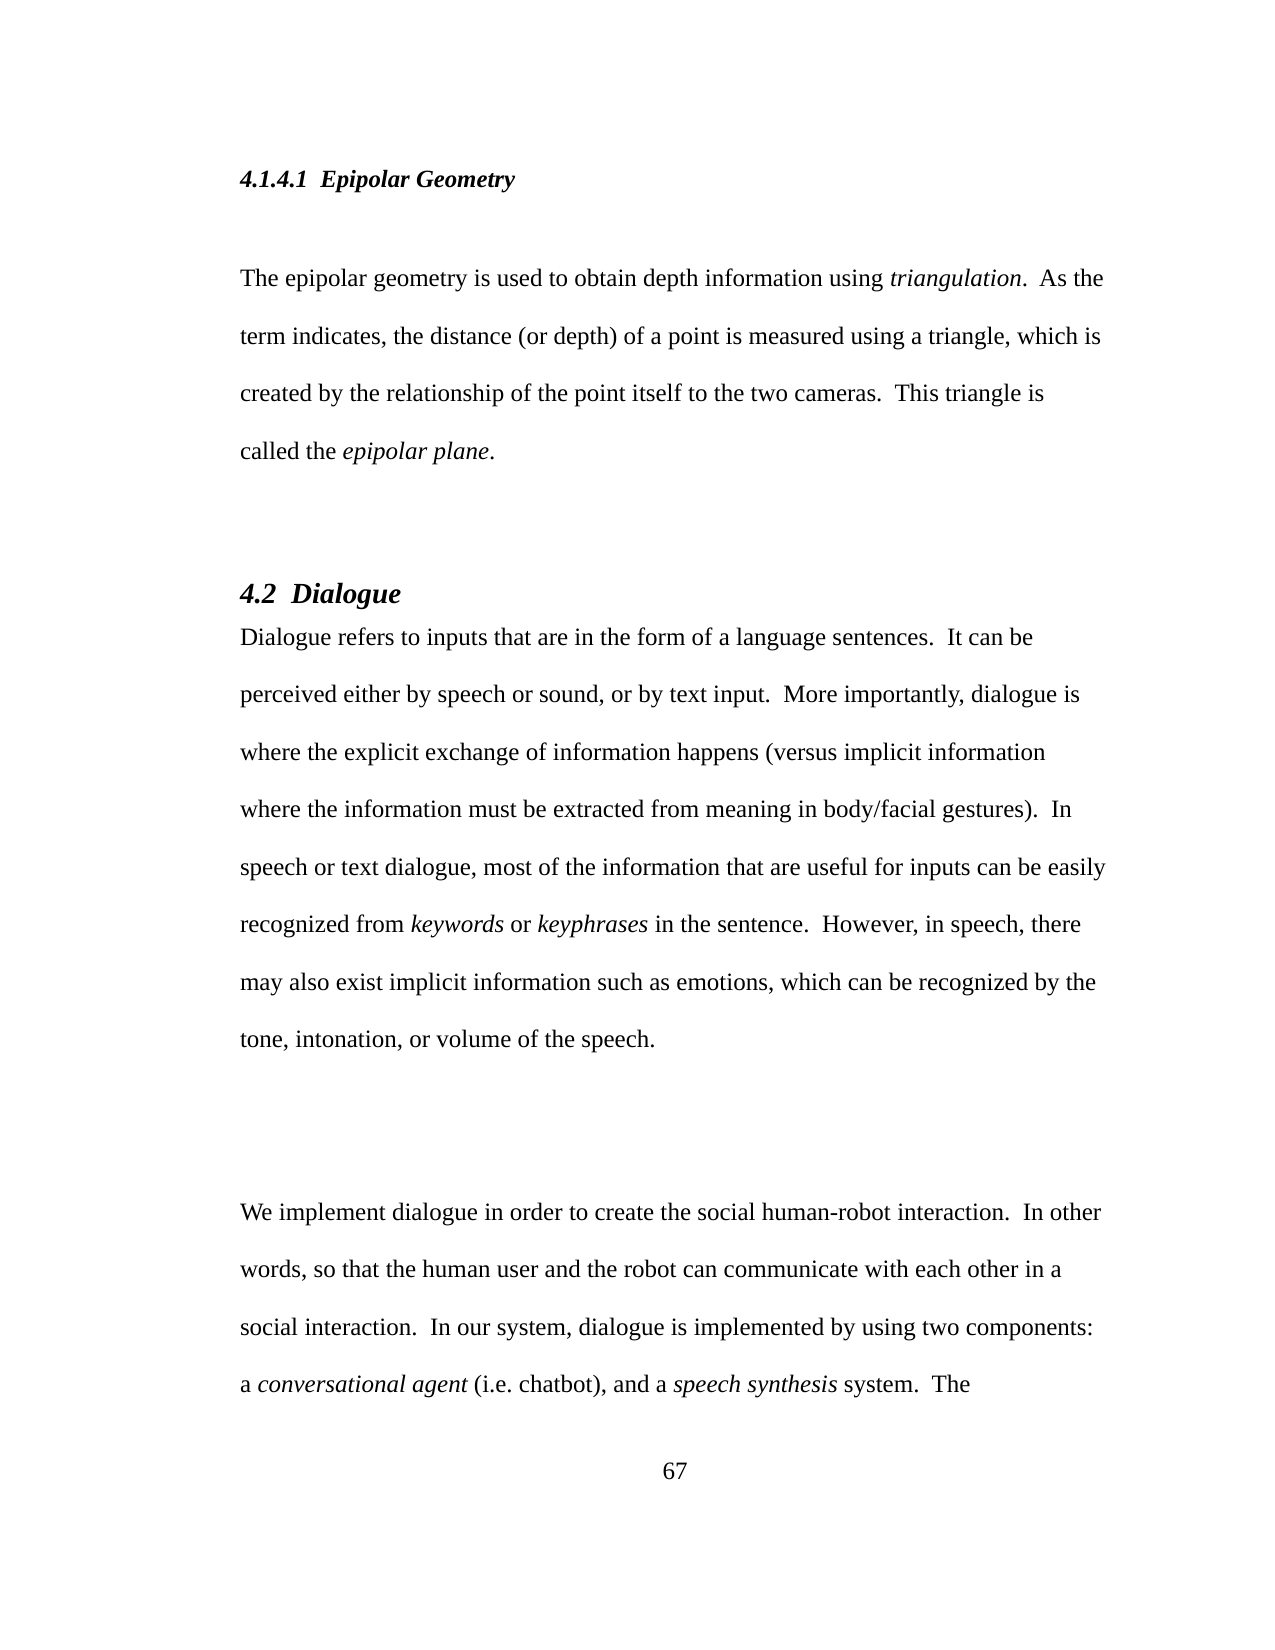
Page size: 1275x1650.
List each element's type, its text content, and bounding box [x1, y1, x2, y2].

subtitle 4.1.4.1 Epipolar Geometry [240, 165, 1110, 193]
text Dialogue refers to inputs that are in the form of a language sentences. It can be perceived either by speech or sound, or by text input. More importantly, dialogue is where the explicit exchange of information happens (versus implicit information where the information must be extracted from meaning in body/facial gestures). In speech or text dialogue, most of the information that are useful for inputs can be easily recognized from keywords or keyphrases in the sentence. However, in speech, there may also exist implicit information such as emotions, which can be recognized by the tone, intonation, or volume of the speech. [240, 622, 1110, 1053]
text The epipolar geometry is used to obtain depth information using triangulation. As the term indicates, the distance (or depth) of a point is measured using a triangle, which is created by the relationship of the point itself to the two cameras. This triangle is called the epipolar plane. [240, 263, 1110, 464]
subtitle 4.2 Dialogue [240, 576, 1110, 609]
text We implement dialogue in order to create the social human-robot interaction. In other words, so that the human user and the robot can communicate with each other in a social interaction. In our system, dialogue is implemented by using two components: a conversational agent (i.e. chatbot), and a speech synthesis system. The [240, 1197, 1110, 1398]
